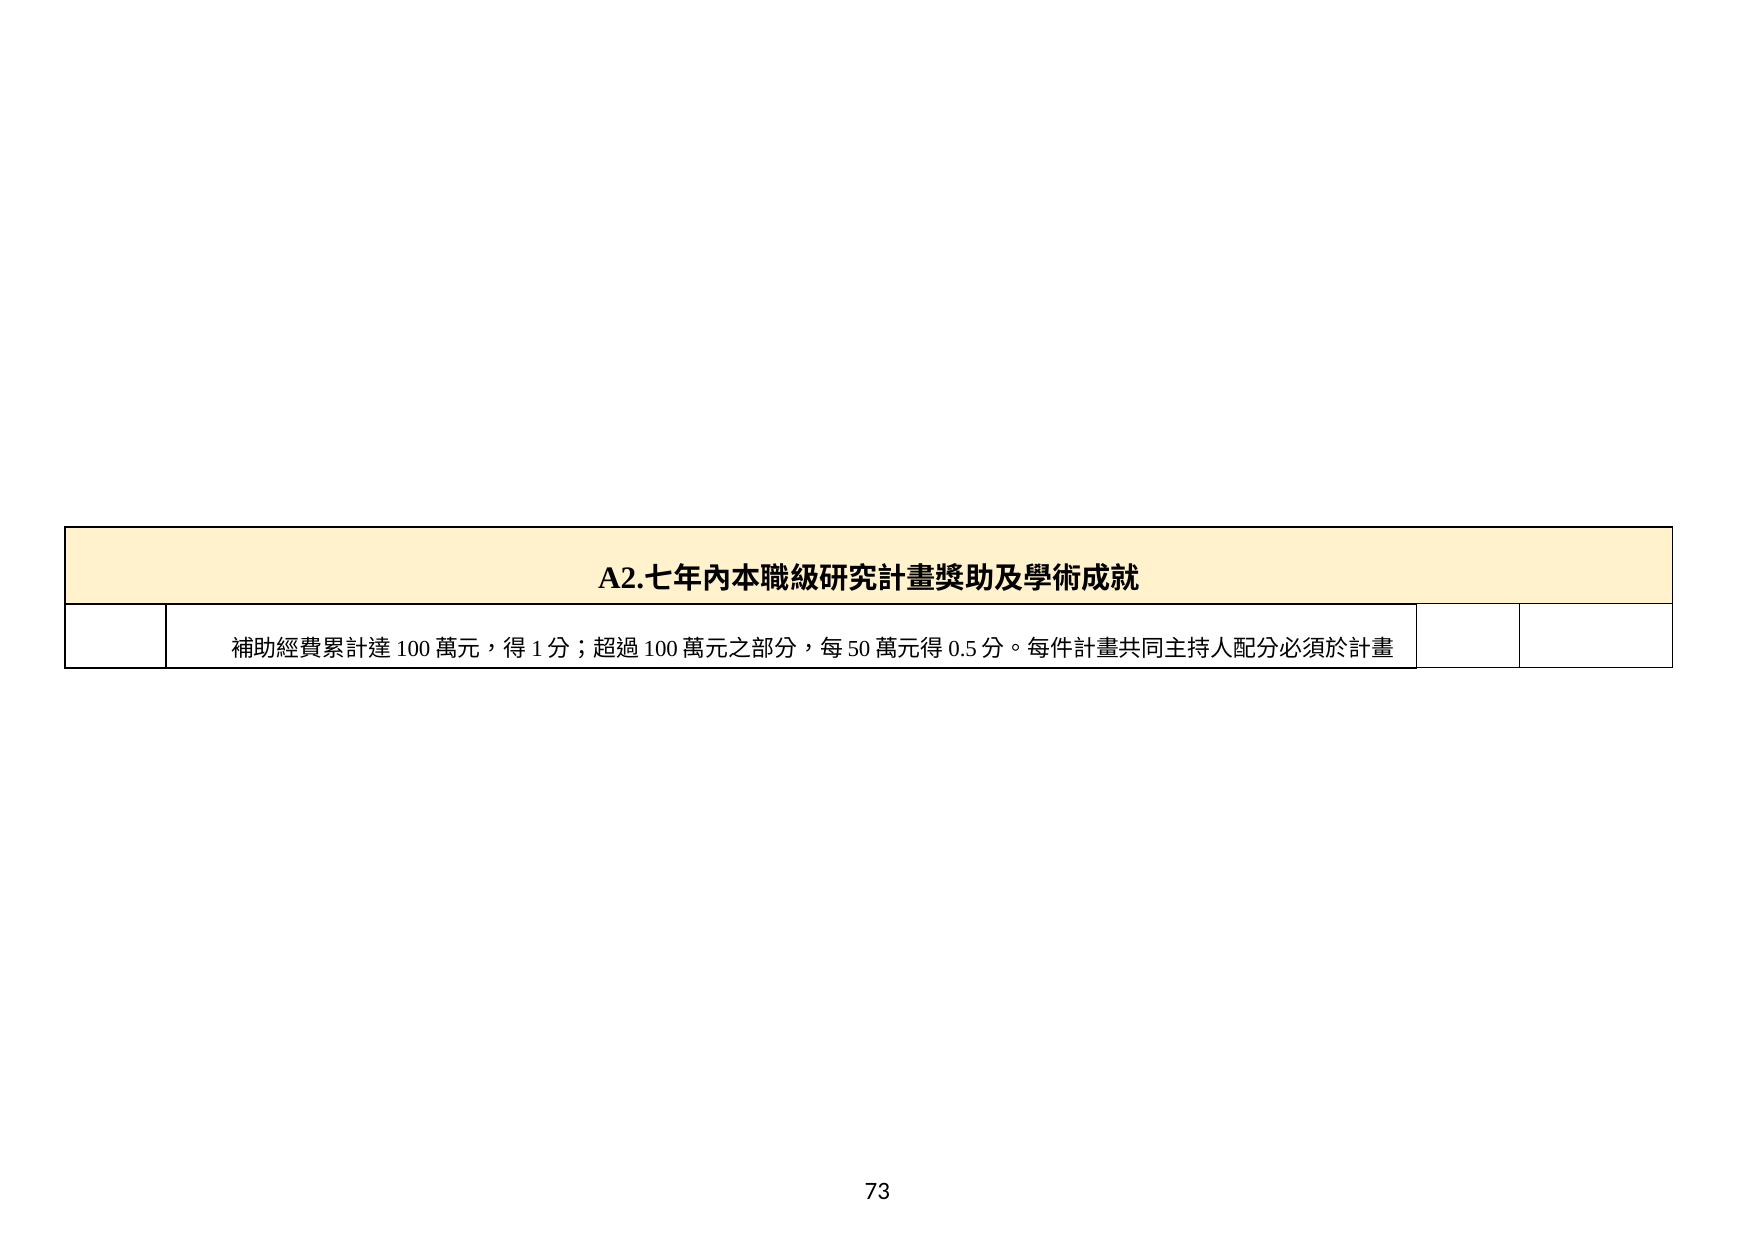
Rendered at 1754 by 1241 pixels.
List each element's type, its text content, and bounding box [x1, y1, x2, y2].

table_cell 補助經費累計達100萬元，得1分；超過100萬元之部分，每50萬元得0.5分。每件計畫共同主持人配分必須於計畫 [167, 605, 1416, 667]
table_cell [1417, 604, 1519, 667]
table_cell [1520, 604, 1672, 667]
table_header A2.七年內本職級研究計畫獎助及學術成就 [66, 528, 1672, 603]
table_cell [66, 605, 165, 667]
